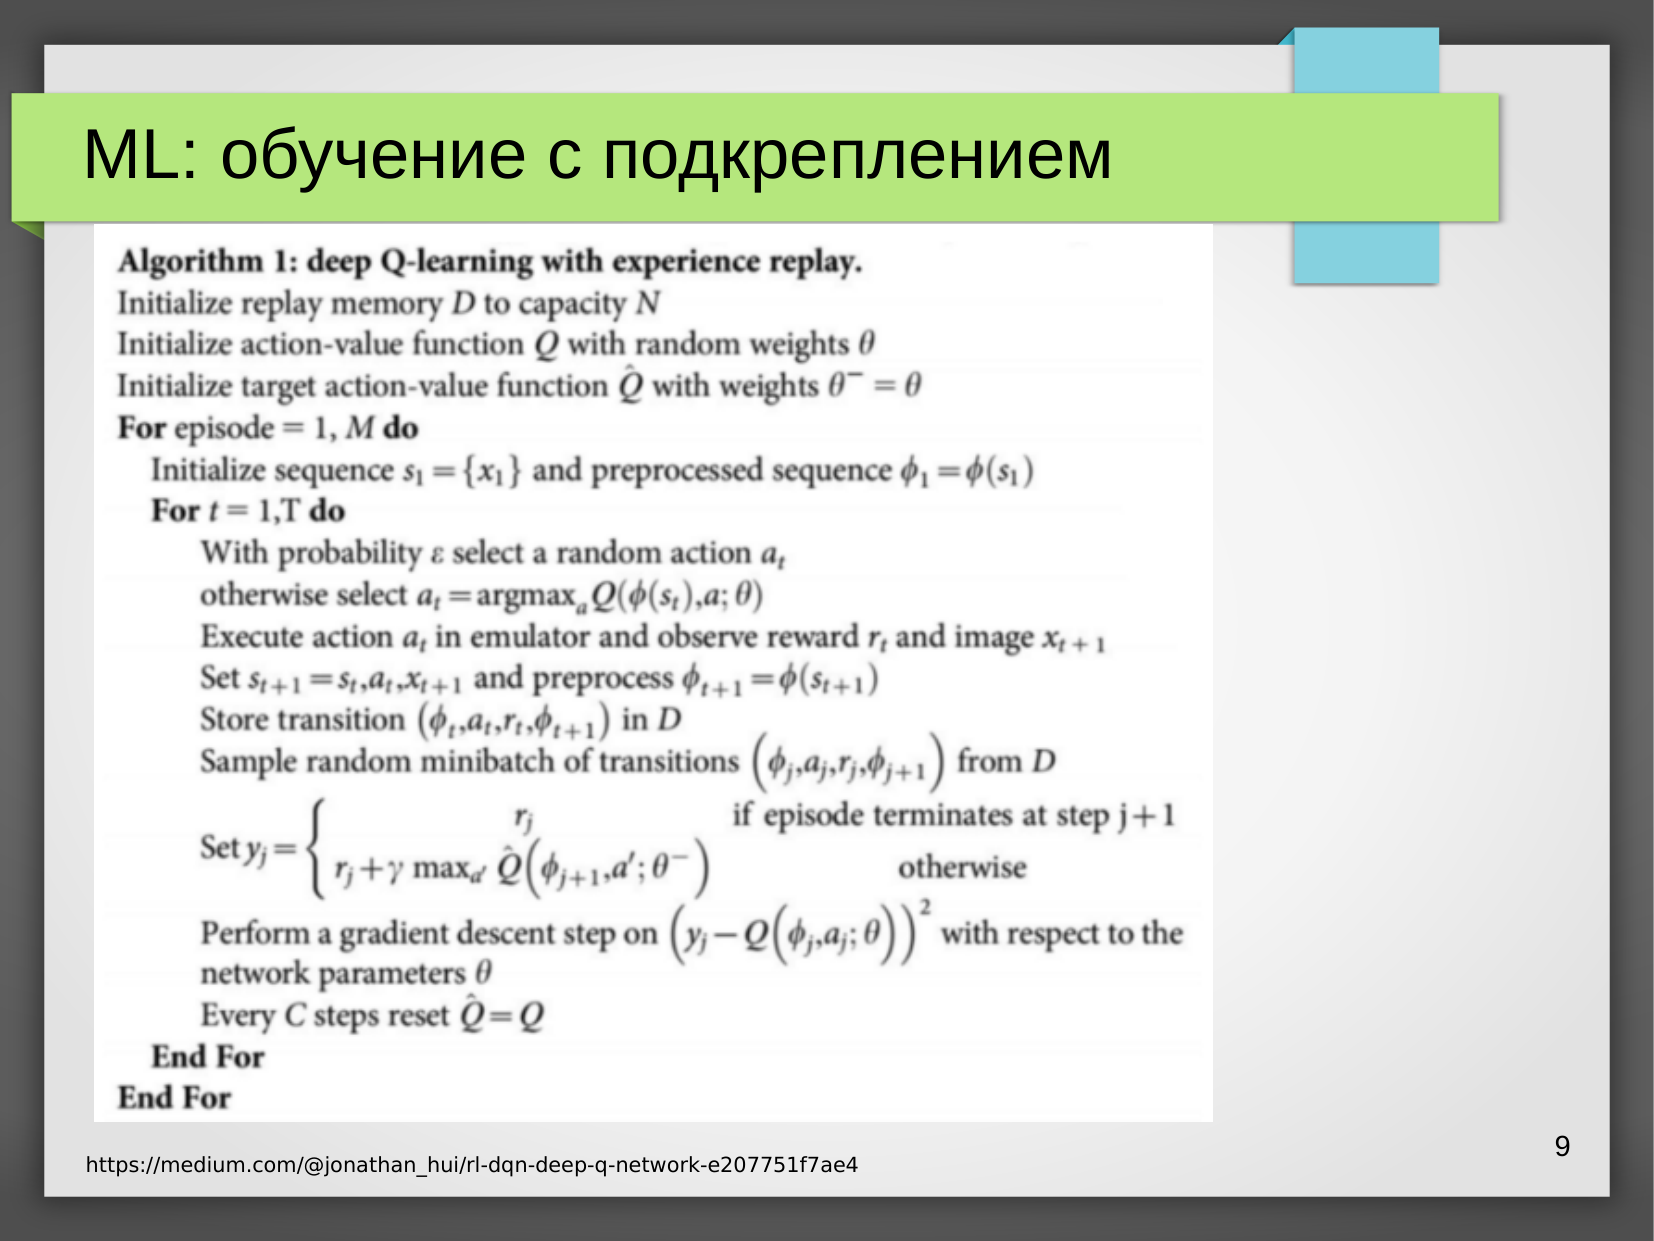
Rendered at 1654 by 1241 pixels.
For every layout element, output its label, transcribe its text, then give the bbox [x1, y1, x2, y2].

title ML: обучение с подкреплением [82, 94, 1264, 213]
picture [0, 0, 1654, 1241]
text_box https://medium.com/@jonathan_hui/rl-dqn-deep-q-network-e207751f7ae4 [70, 1145, 1494, 1205]
